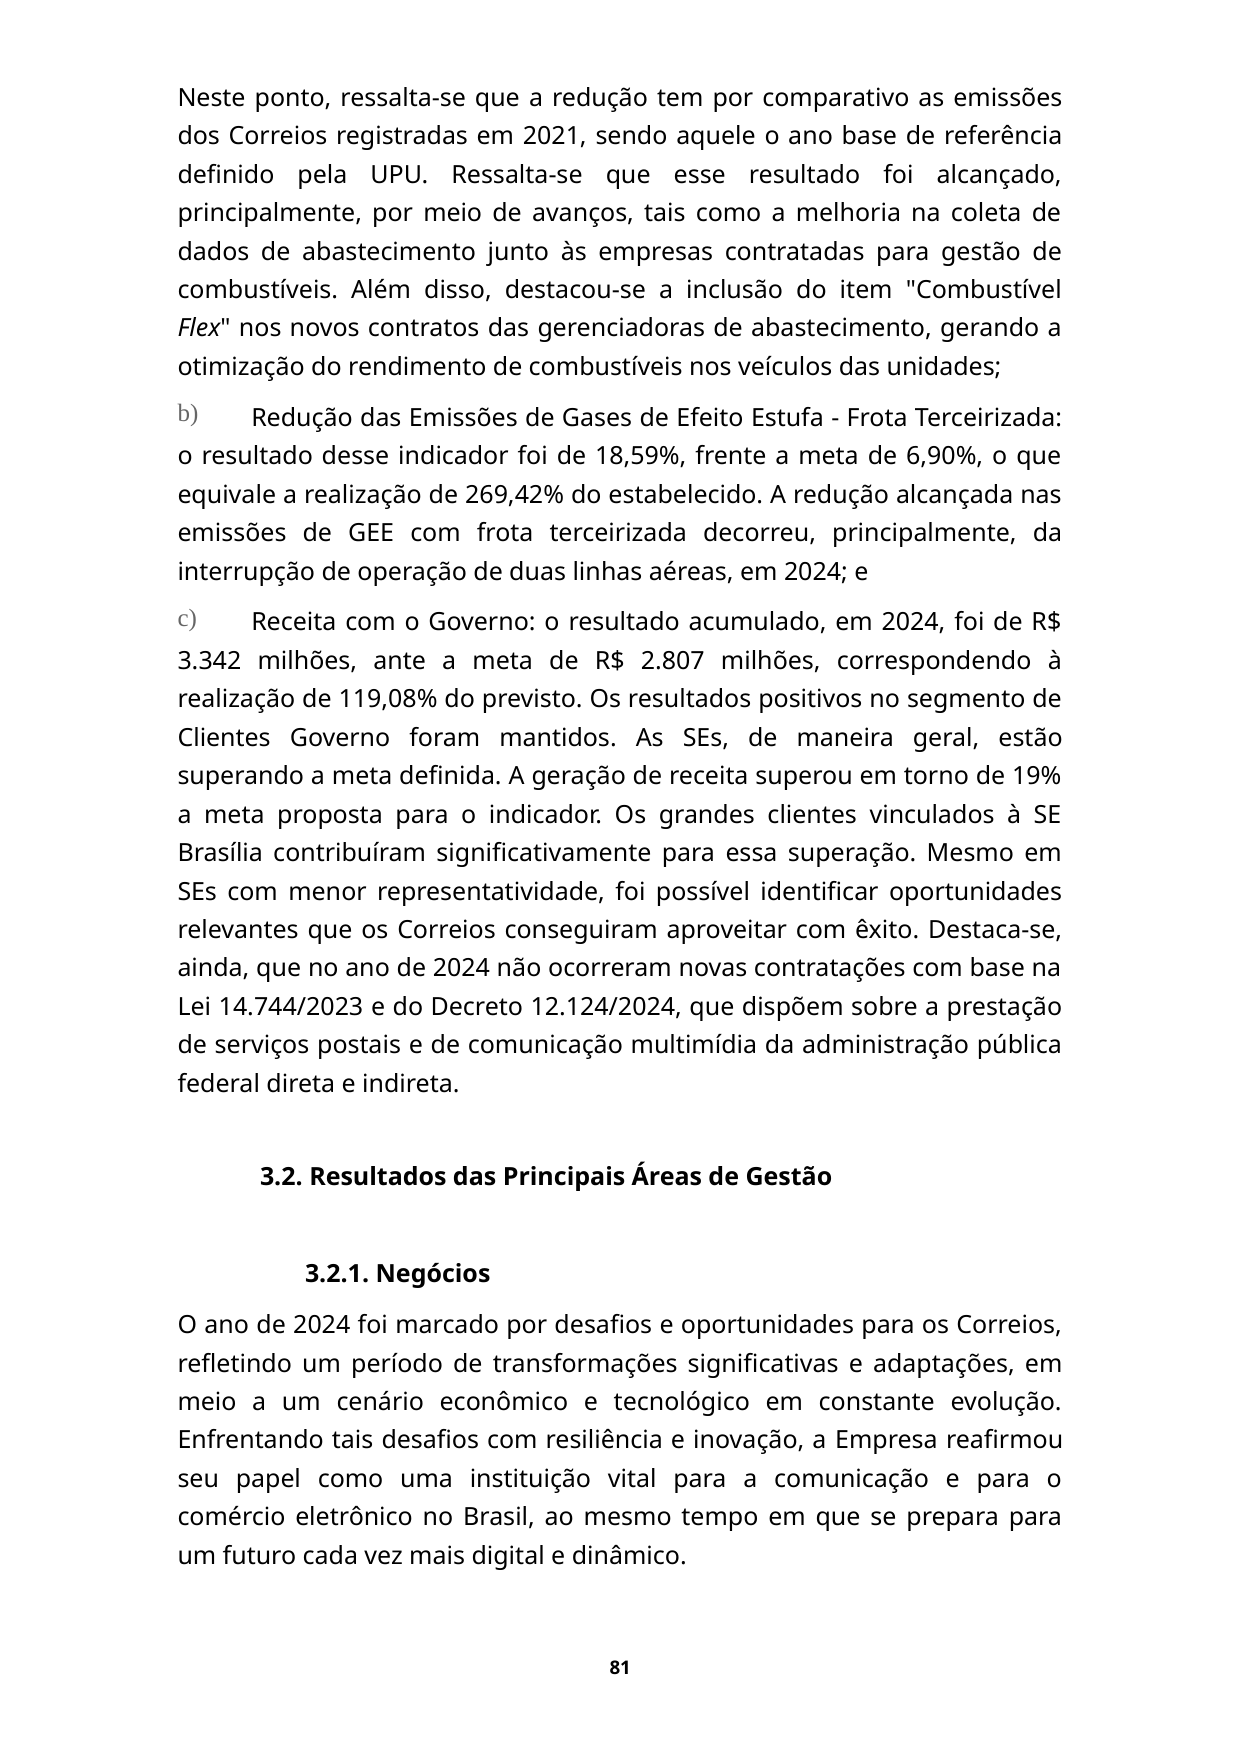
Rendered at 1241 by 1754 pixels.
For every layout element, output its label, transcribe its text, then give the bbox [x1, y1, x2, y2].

subtitle 3.2.1. Negócios [305, 1252, 1063, 1290]
list Receita com o Governo: o resultado acumulado, em 2024, foi de R$ 3.342 milhões, ante a meta de R$ 2.807 milhões, correspondendo à realização de 119,08% do previsto. Os resultados positivos no segmento de Clientes Governo foram mantidos. As SEs, de maneira geral, estão superando a meta definida. A geração de receita superou em torno de 19% a meta proposta para o indicador. Os grandes clientes vinculados à SE Brasília contribuíram significativamente para essa superação. Mesmo em SEs com menor representatividade, foi possível identificar oportunidades relevantes que os Correios conseguiram aproveitar com êxito. Destaca-se, ainda, que no ano de 2024 não ocorreram novas contratações com base na Lei 14.744/2023 e do Decreto 12.124/2024, que dispõem sobre a prestação de serviços postais e de comunicação multimídia da administração pública federal direta e indireta. [177, 600, 1063, 1099]
subtitle 3.2. Resultados das Principais Áreas de Gestão [260, 1158, 1063, 1192]
list Neste ponto, ressalta-se que a redução tem por comparativo as emissões dos Correios registradas em 2021, sendo aquele o ano base de referência definido pela UPU. Ressalta-se que esse resultado foi alcançado, principalmente, por meio de avanços, tais como a melhoria na coleta de dados de abastecimento junto às empresas contratadas para gestão de combustíveis. Além disso, destacou-se a inclusão do item "Combustível Flex" nos novos contratos das gerenciadoras de abastecimento, gerando a otimização do rendimento de combustíveis nos veículos das unidades; [177, 75, 1063, 382]
text O ano de 2024 foi marcado por desafios e oportunidades para os Correios, refletindo um período de transformações significativas e adaptações, em meio a um cenário econômico e tecnológico em constante evolução. Enfrentando tais desafios com resiliência e inovação, a Empresa reafirmou seu papel como uma instituição vital para a comunicação e para o comércio eletrônico no Brasil, ao mesmo tempo em que se prepara para um futuro cada vez mais digital e dinâmico. [177, 1302, 1063, 1572]
list Redução das Emissões de Gases de Efeito Estufa - Frota Terceirizada: o resultado desse indicador foi de 18,59%, frente a meta de 6,90%, o que equivale a realização de 269,42% do estabelecido. A redução alcançada nas emissões de GEE com frota terceirizada decorreu, principalmente, da interrupção de operação de duas linhas aéreas, em 2024; e [177, 395, 1063, 587]
